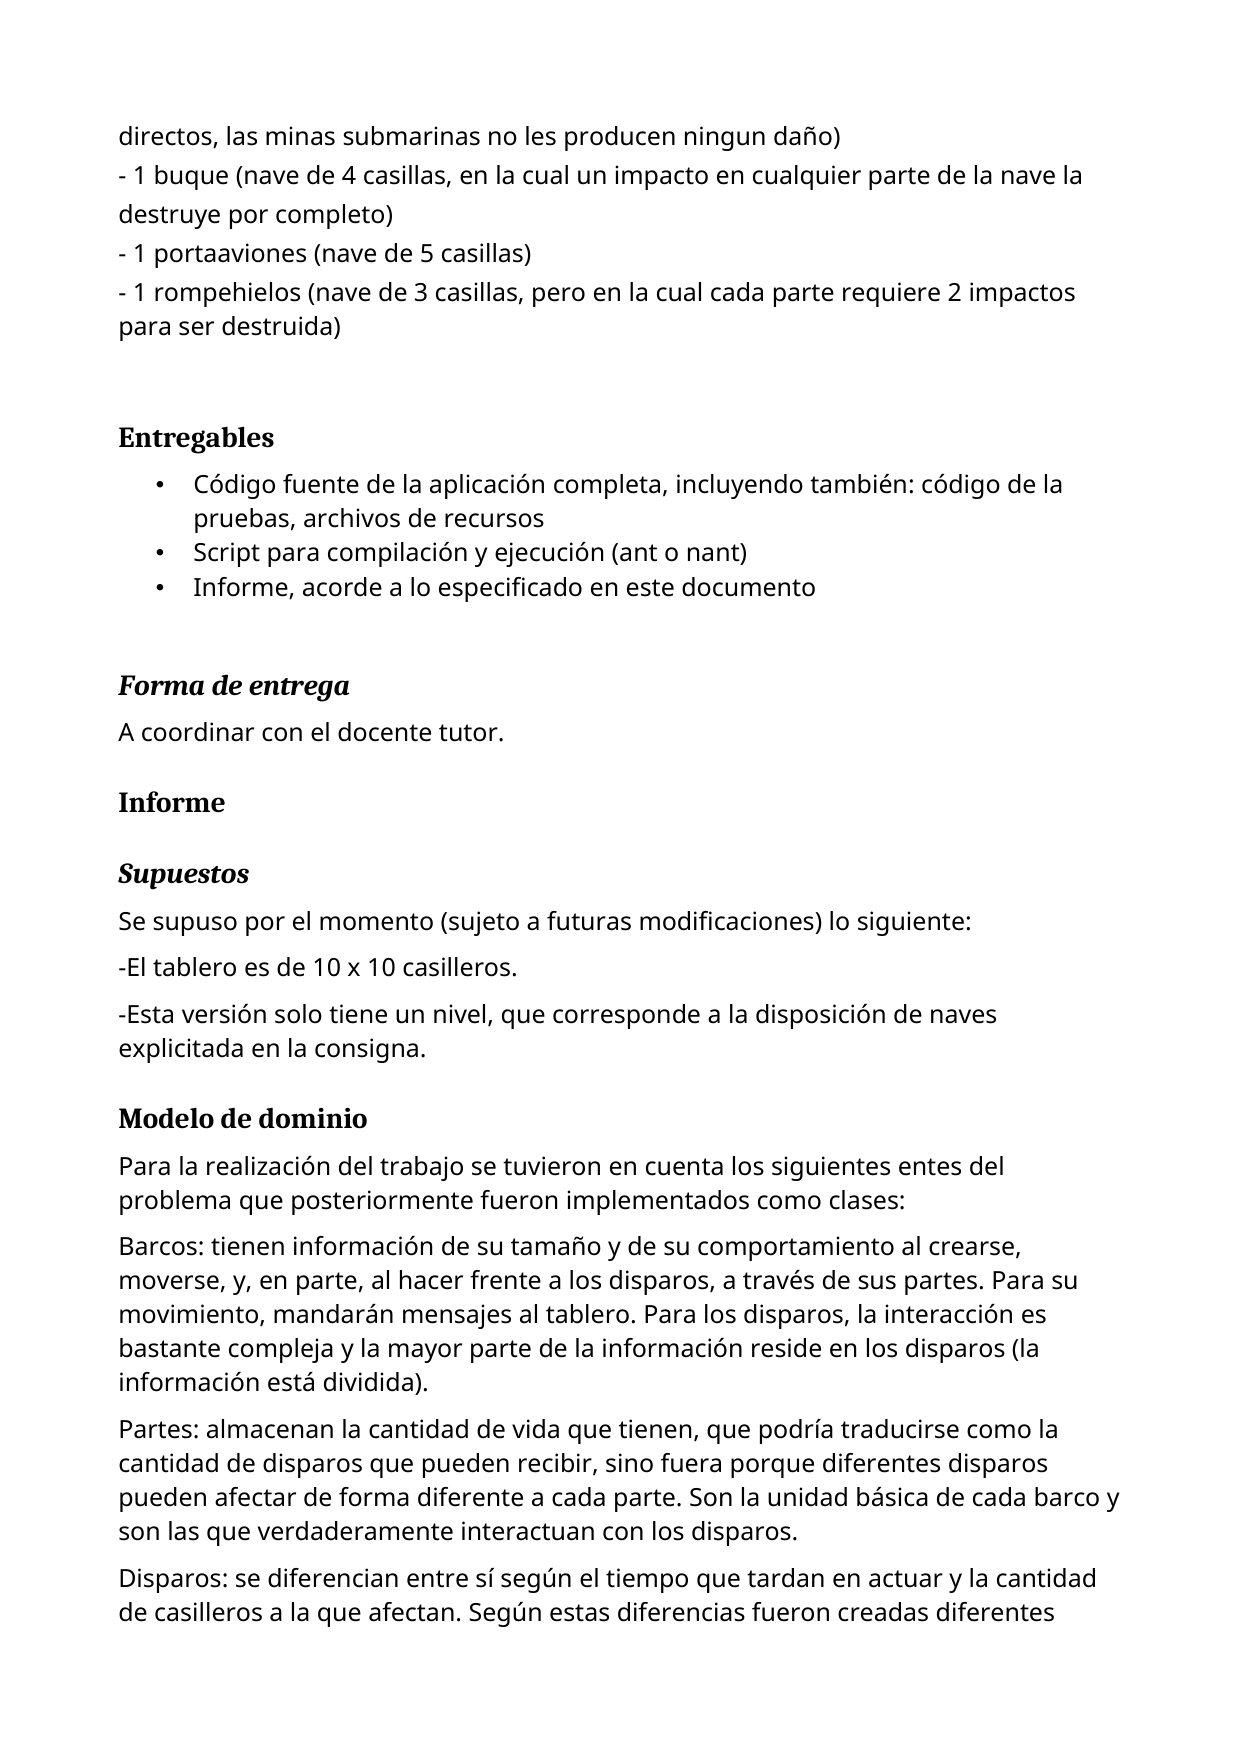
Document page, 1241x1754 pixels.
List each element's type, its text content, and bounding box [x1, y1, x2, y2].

text Informe [118, 786, 1122, 820]
text - 1 buque (nave de 4 casillas, en la cual un impacto en cualquier parte de la nave la destruye por completo) [118, 157, 1122, 231]
text Entregables [118, 421, 1122, 454]
text Supuestos [118, 857, 1122, 891]
text Para la realización del trabajo se tuvieron en cuenta los siguientes entes del problema que posteriormente fueron implementados como clases: [118, 1148, 1122, 1216]
text - 1 rompehielos (nave de 3 casillas, pero en la cual cada parte requiere 2 impactos para ser destruida) [118, 275, 1122, 343]
text Disparos: se diferencian entre sí según el tiempo que tardan en actuar y la cantidad de casilleros a la que afectan. Según estas diferencias fueron creadas diferentes [118, 1560, 1122, 1628]
text -El tablero es de 10 x 10 casilleros. [118, 950, 1122, 984]
text -Esta versión solo tiene un nivel, que corresponde a la disposición de naves explicitada en la consigna. [118, 997, 1122, 1065]
text Partes: almacenan la cantidad de vida que tienen, que podría traducirse como la cantidad de disparos que pueden recibir, sino fuera porque diferentes disparos pueden afectar de forma diferente a cada parte. Son la unidad básica de cada barco y son las que verdaderamente interactuan con los disparos. [118, 1412, 1122, 1548]
text Forma de entrega [118, 669, 1122, 702]
text A coordinar con el docente tutor. [118, 715, 1122, 749]
text Modelo de dominio [118, 1102, 1122, 1136]
list Script para compilación y ejecución (ant o nant) [156, 535, 1122, 569]
list Código fuente de la aplicación completa, incluyendo también: código de la pruebas, archivos de recursos [156, 467, 1122, 535]
text Barcos: tienen información de su tamaño y de su comportamiento al crearse, moverse, y, en parte, al hacer frente a los disparos, a través de sus partes. Para su movimiento, mandarán mensajes al tablero. Para los disparos, la interacción es bastante compleja y la mayor parte de la información reside en los disparos (la información está dividida). [118, 1229, 1122, 1399]
text - 1 portaaviones (nave de 5 casillas) [118, 236, 1122, 270]
text directos, las minas submarinas no les producen ningun daño) [118, 118, 1122, 152]
text Se supuso por el momento (sujeto a futuras modificaciones) lo siguiente: [118, 903, 1122, 937]
list Informe, acorde a lo especificado en este documento [156, 569, 1122, 603]
